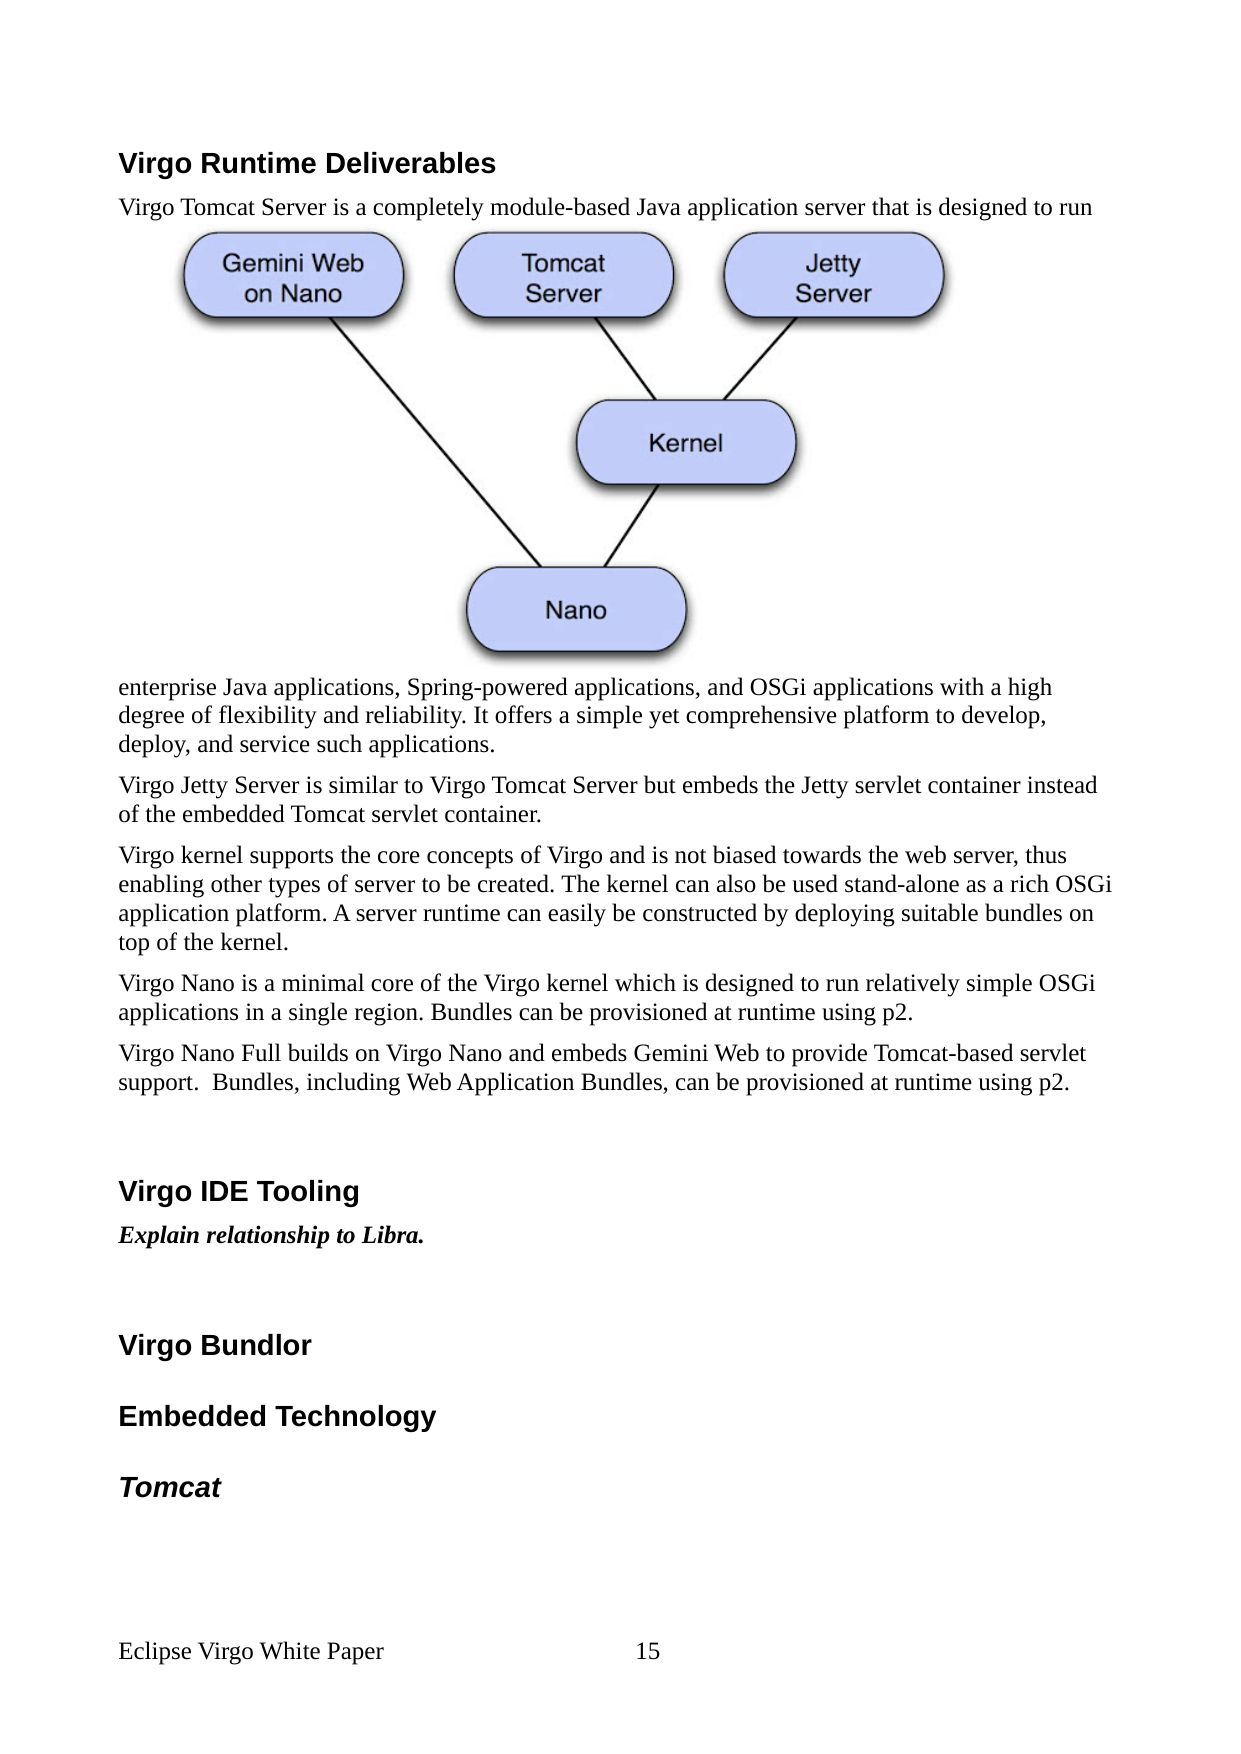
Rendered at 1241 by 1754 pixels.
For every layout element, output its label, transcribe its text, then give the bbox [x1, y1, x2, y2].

text Virgo Nano Full builds on Virgo Nano and embeds Gemini Web to provide Tomcat-based servlet support. Bundles, including Web Application Bundles, can be provisioned at runtime using p2. [118, 1038, 1122, 1095]
subtitle Embedded Technology [118, 1399, 1122, 1432]
text Virgo Nano is a minimal core of the Virgo kernel which is designed to run relatively simple OSGi applications in a single region. Bundles can be provisioned at runtime using p2. [118, 968, 1122, 1025]
subtitle Tomcat [118, 1470, 1122, 1503]
text Virgo Jetty Server is similar to Virgo Tomcat Server but embeds the Jetty servlet container instead of the embedded Tomcat servlet container. [118, 770, 1122, 828]
subtitle Virgo Runtime Deliverables [118, 146, 1122, 179]
text Virgo kernel supports the core concepts of Virgo and is not biased towards the web server, thus enabling other types of server to be created. The kernel can also be used stand-alone as a rich OSGi application platform. A server runtime can easily be constructed by deploying suitable bundles on top of the kernel. [118, 840, 1122, 955]
text Virgo Tomcat Server is a completely module-based Java application server that is designed to run enterprise Java applications, Spring-powered applications, and OSGi applications with a high degree of flexibility and reliability. It offers a simple yet comprehensive platform to develop, deploy, and service such applications. [118, 192, 1122, 758]
subtitle Virgo Bundlor [118, 1328, 1122, 1361]
subtitle Virgo IDE Tooling [118, 1174, 1122, 1208]
text Explain relationship to Libra. [118, 1220, 1122, 1249]
